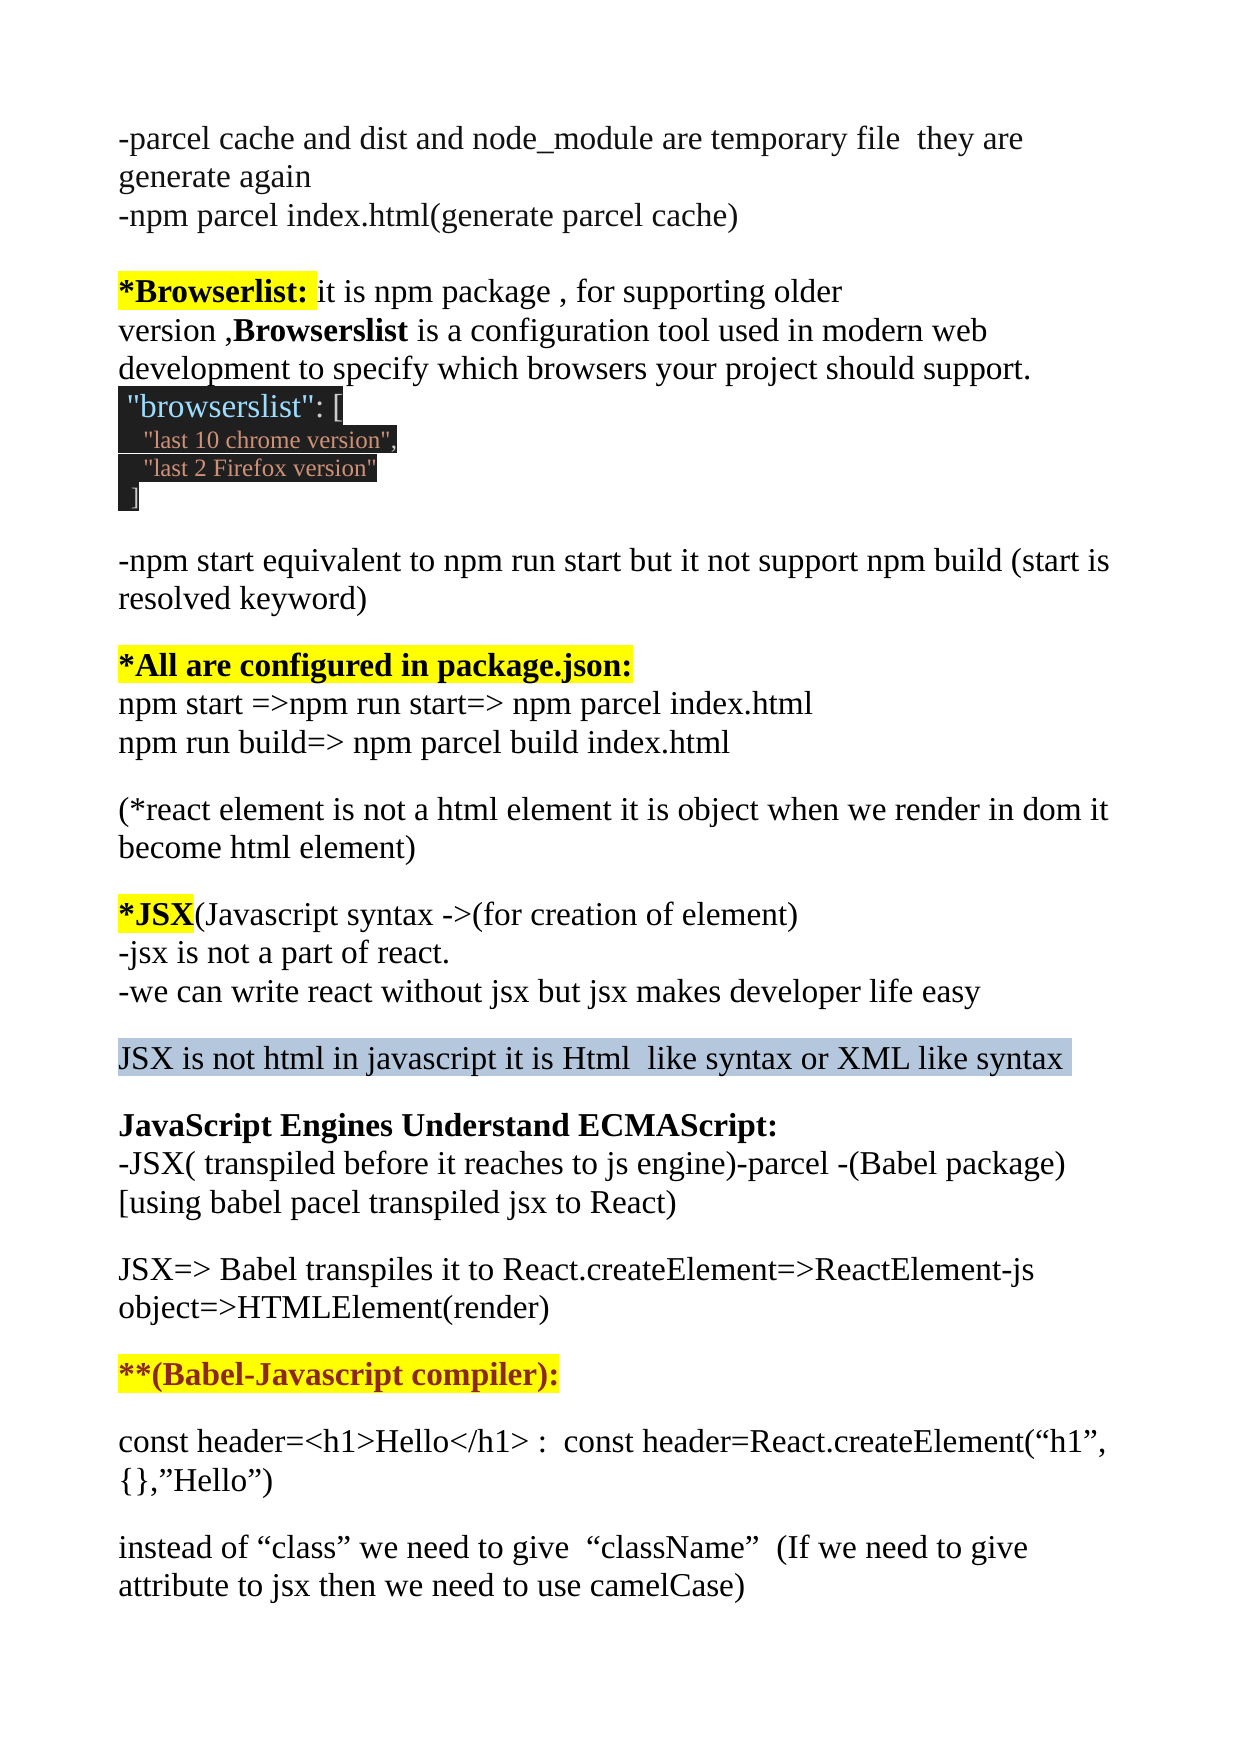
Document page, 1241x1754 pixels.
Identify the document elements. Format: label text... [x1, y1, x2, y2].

text -parcel cache and dist and node_module are temporary file they are generate again [118, 118, 1122, 195]
text "last 2 Firefox version" [118, 453, 1122, 482]
text "browserslist": [ [118, 386, 1122, 425]
text -npm start equivalent to npm run start but it not support npm build (start is resolved keyword) [118, 540, 1122, 616]
text const header=<h1>Hello</h1> : const header=React.createElement(“h1”,{},”Hello”) [118, 1421, 1122, 1498]
text JSX is not html in javascript it is Html like syntax or XML like syntax [118, 1038, 1122, 1076]
text (*react element is not a html element it is object when we render in dom it become html element) [118, 789, 1122, 866]
text *Browserlist: it is npm package , for supporting older version ,Browserslist is a configuration tool used in modern web development to specify which browsers your project should support. [118, 271, 1122, 386]
text **(Babel-Javascript compiler): [118, 1354, 1122, 1393]
text *All are configured in package.json: [118, 645, 1122, 683]
text instead of “class” we need to give “className” (If we need to give attribute to jsx then we need to use camelCase) [118, 1527, 1122, 1603]
text npm start =>npm run start=> npm parcel index.html [118, 683, 1122, 722]
text ] [118, 482, 1122, 511]
text JavaScript Engines Understand ECMAScript: [118, 1105, 1122, 1143]
text -npm parcel index.html(generate parcel cache) [118, 195, 1122, 233]
text *JSX(Javascript syntax ->(for creation of element) [118, 894, 1122, 933]
text "last 10 chrome version", [118, 425, 1122, 453]
text -jsx is not a part of react. [118, 933, 1122, 971]
text -we can write react without jsx but jsx makes developer life easy [118, 971, 1122, 1009]
text -JSX( transpiled before it reaches to js engine)-parcel -(Babel package)[using babel pacel transpiled jsx to React) [118, 1143, 1122, 1220]
text JSX=> Babel transpiles it to React.createElement=>ReactElement-js object=>HTMLElement(render) [118, 1249, 1122, 1326]
text npm run build=> npm parcel build index.html [118, 722, 1122, 760]
